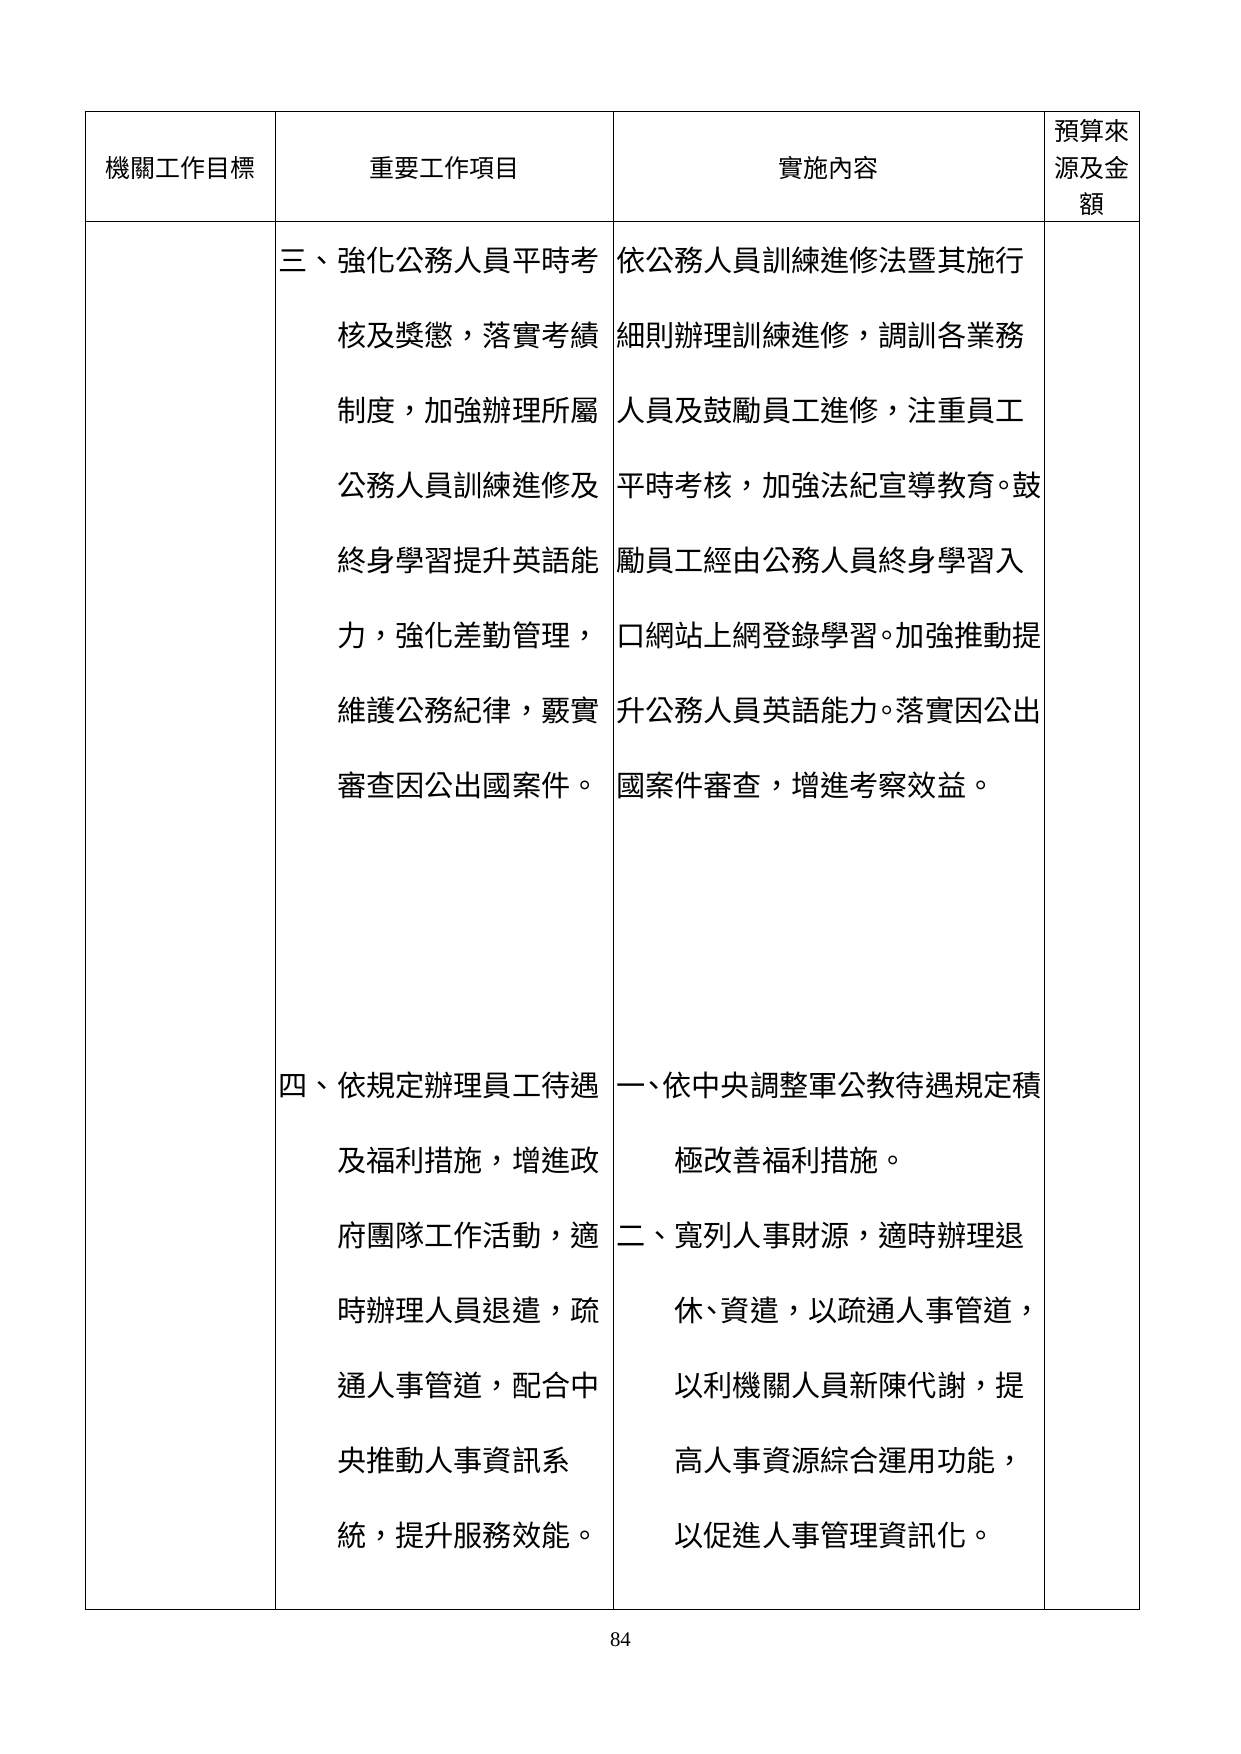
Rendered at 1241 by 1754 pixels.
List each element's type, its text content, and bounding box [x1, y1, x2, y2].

table_cell 實施內容 [614, 112, 1044, 221]
table_cell [86, 222, 275, 1609]
table_cell 三、強化公務人員平時考核及獎懲，落實考績制度，加強辦理所屬公務人員訓練進修及終身學習提升英語能力，強化差勤管理，維護公務紀律，覈實審查因公出國案件。 四、依規定辦理員工待遇及福利措施，增進政府團隊工作活動，適時辦理人員退遣，疏通人事管道，配合中央推動人事資訊系統，提升服務效能。 [276, 222, 613, 1609]
table_cell 重要工作項目 [276, 112, 613, 221]
table_cell 機關工作目標 [86, 112, 275, 221]
table_cell [1045, 222, 1139, 1609]
table_cell 預算來源及金額 [1045, 112, 1139, 221]
table_cell 依公務人員訓練進修法暨其施行細則辦理訓練進修，調訓各業務人員及鼓勵員工進修，注重員工平時考核，加強法紀宣導教育。鼓勵員工經由公務人員終身學習入口網站上網登錄學習。加強推動提升公務人員英語能力。落實因公出國案件審查，增進考察效益。 一、依中央調整軍公教待遇規定積極改善福利措施。 二、寬列人事財源，適時辦理退休、資遣，以疏通人事管道，以利機關人員新陳代謝，提高人事資源綜合運用功能，以促進人事管理資訊化。 [614, 222, 1044, 1609]
